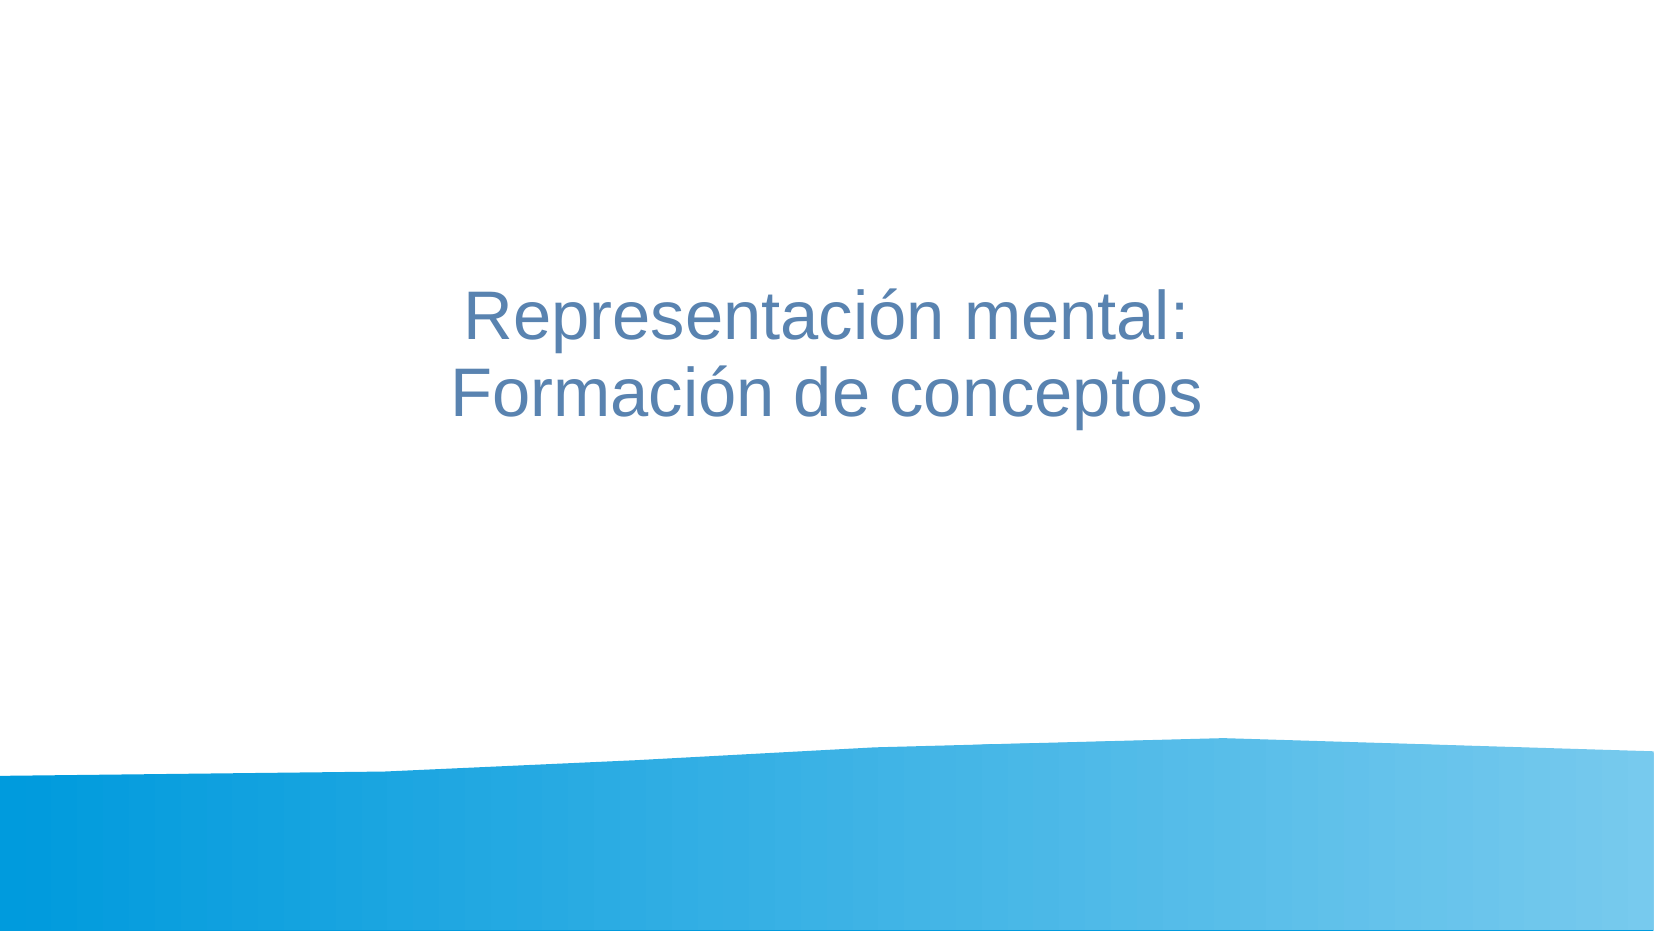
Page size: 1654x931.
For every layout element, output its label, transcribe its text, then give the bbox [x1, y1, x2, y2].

title Representación mental: Formación de conceptos [88, 265, 1565, 443]
